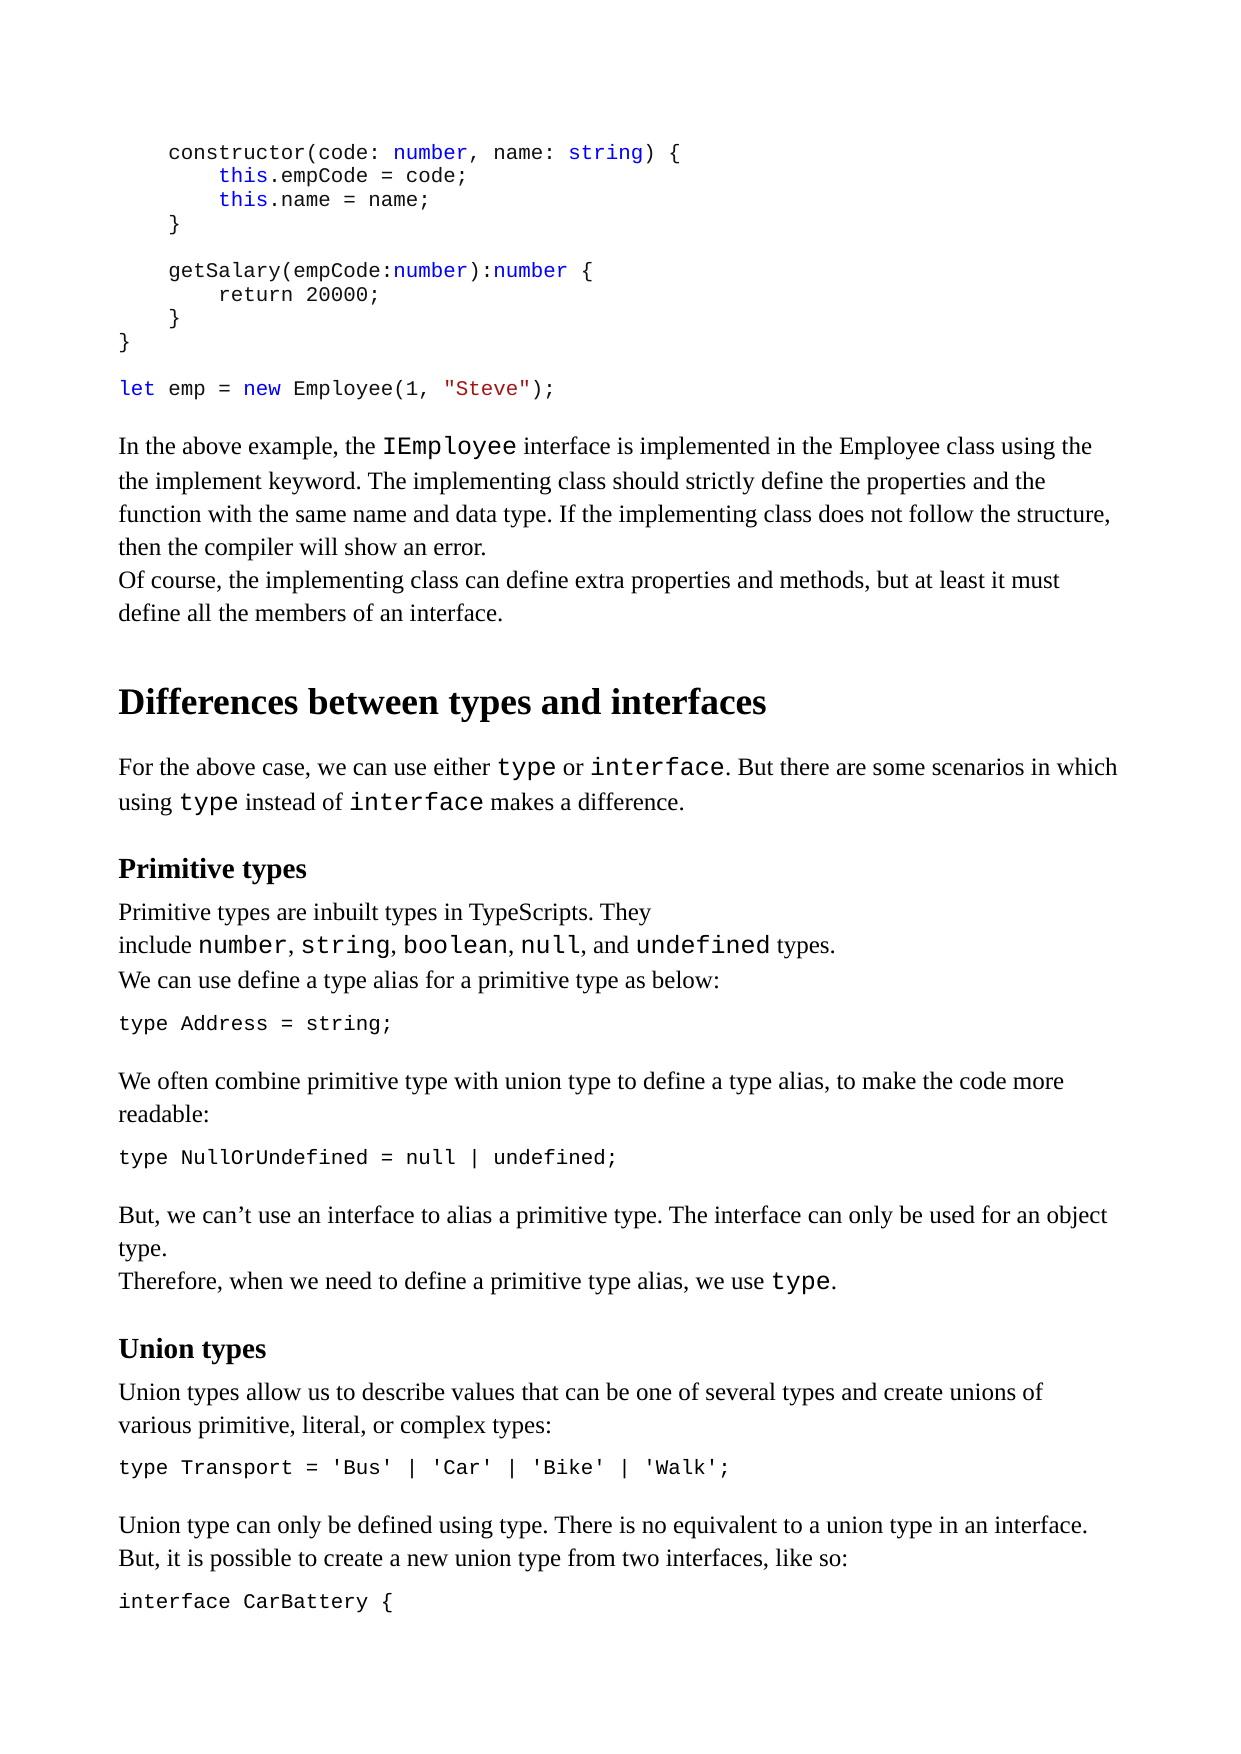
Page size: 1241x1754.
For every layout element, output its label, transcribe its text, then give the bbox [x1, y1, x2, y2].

text } [118, 213, 1122, 236]
text this.empCode = code; [118, 165, 1122, 189]
text } [118, 331, 1122, 354]
text Union types allow us to describe values that can be one of several types and create unions of various primitive, literal, or complex types: [118, 1377, 1122, 1438]
subtitle Primitive types [118, 851, 1122, 885]
text We often combine primitive type with union type to define a type alias, to make the code more readable: [118, 1066, 1122, 1128]
text return 20000; [118, 284, 1122, 307]
text Union type can only be defined using type. There is no equivalent to a union type in an interface. But, it is possible to create a new union type from two interfaces, like so: [118, 1511, 1122, 1572]
text type Address = string; [118, 1013, 1122, 1037]
subtitle Union types [118, 1331, 1122, 1364]
text this.name = name; [118, 189, 1122, 213]
text getSalary(empCode:number):number { [118, 260, 1122, 284]
text Primitive types are inbuilt types in TypeScripts. They include number, string, boolean, null, and undefined types. We can use define a type alias for a primitive type as below: [118, 897, 1122, 994]
subtitle Differences between types and interfaces [118, 679, 1122, 722]
text Of course, the implementing class can define extra properties and methods, but at least it must define all the members of an interface. [118, 566, 1122, 627]
text } [118, 307, 1122, 331]
text For the above case, we can use either type or interface. But there are some scenarios in which using type instead of interface makes a difference. [118, 752, 1122, 818]
text interface CarBattery { [118, 1591, 1122, 1615]
text type NullOrUndefined = null | undefined; [118, 1147, 1122, 1171]
text But, we can’t use an interface to alias a primitive type. The interface can only be used for an object type. Therefore, when we need to define a primitive type alias, we use type. [118, 1200, 1122, 1297]
text let emp = new Employee(1, "Steve"); [118, 378, 1122, 402]
text constructor(code: number, name: string) { [118, 142, 1122, 165]
text type Transport = 'Bus' | 'Car' | 'Bike' | 'Walk'; [118, 1457, 1122, 1481]
text In the above example, the IEmployee interface is implemented in the Employee class using the the implement keyword. The implementing class should strictly define the properties and the function with the same name and data type. If the implementing class does not follow the structure, then the compiler will show an error. [118, 431, 1122, 561]
